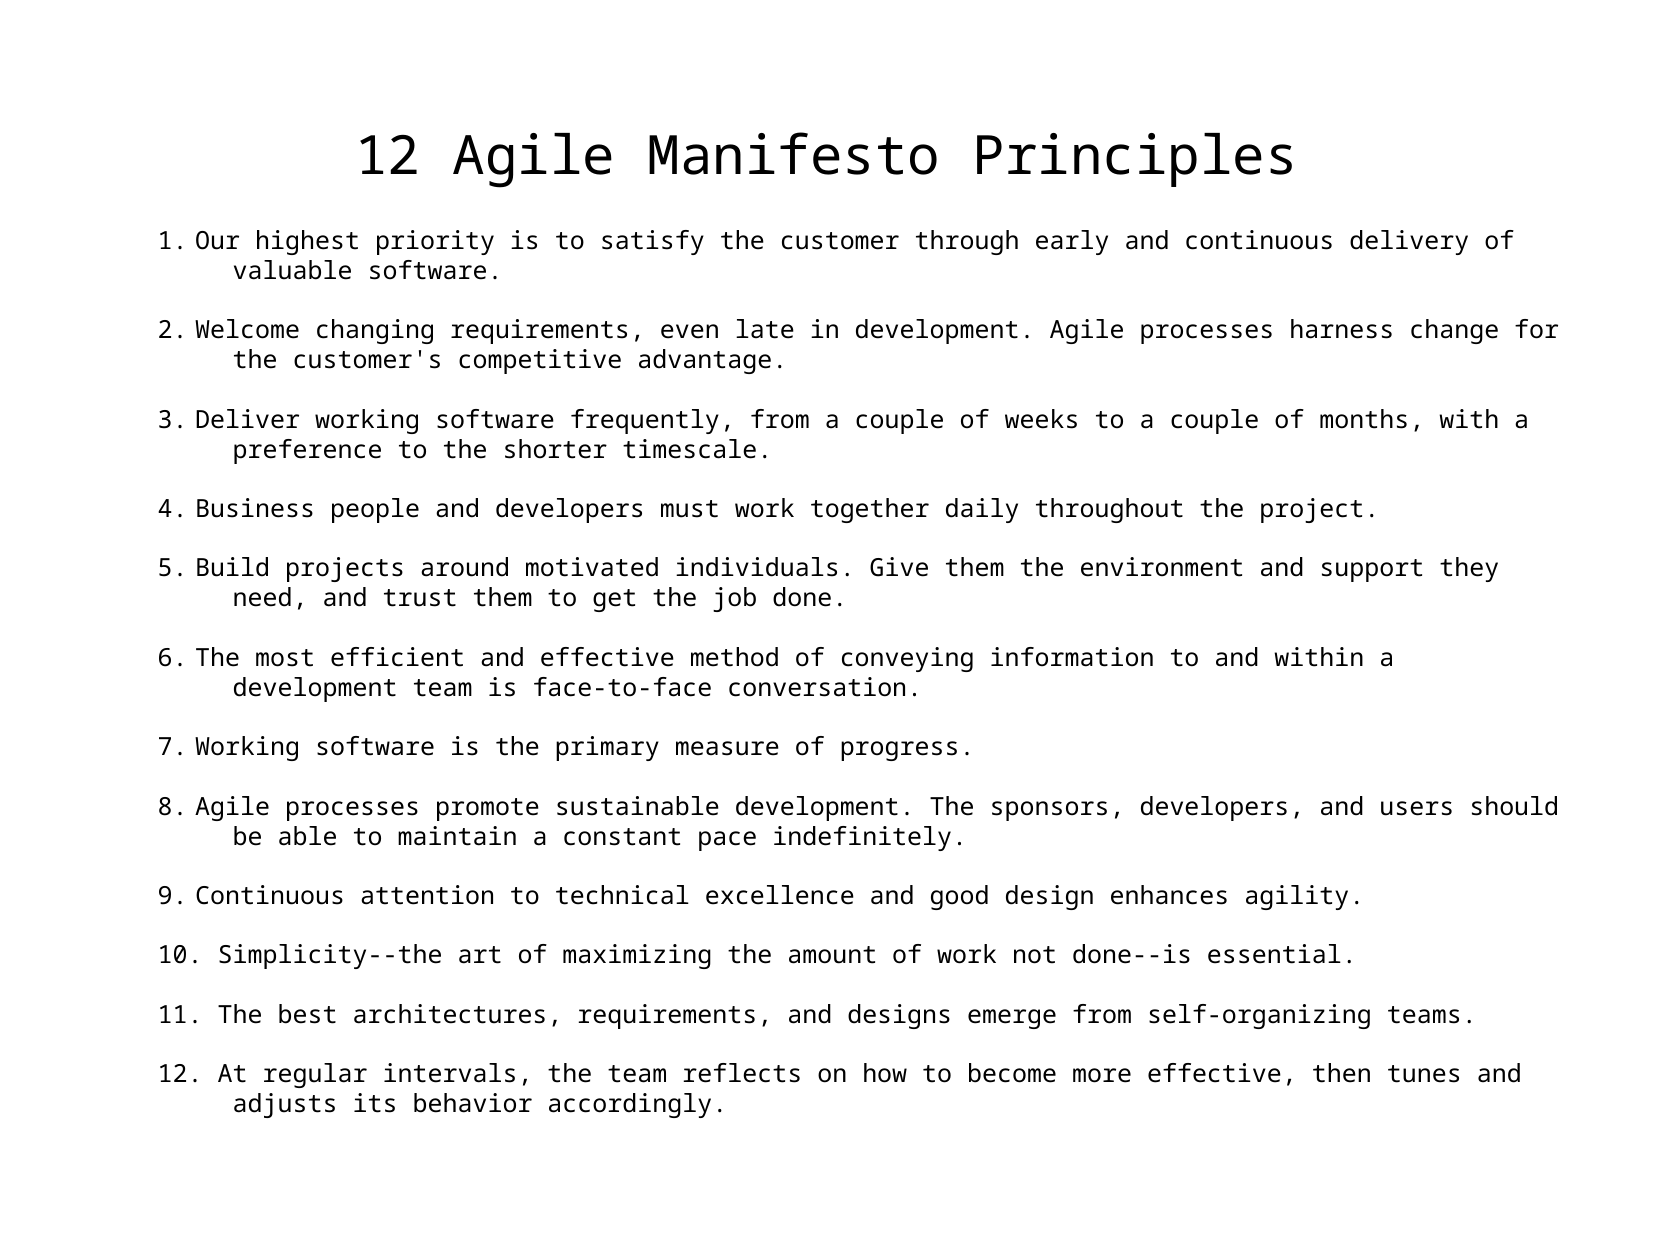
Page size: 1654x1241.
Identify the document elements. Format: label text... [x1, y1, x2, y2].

title 12 Agile Manifesto Principles [82, 49, 1571, 224]
list Our highest priority is to satisfy the customer through early and continuous delivery of valuable software. Welcome changing requirements, even late in development. Agile processes harness change for the customer's competitive advantage. Deliver working software frequently, from a couple of weeks to a couple of months, with a preference to the shorter timescale. Business people and developers must work together daily throughout the project. Build projects around motivated individuals. Give them the environment and support they need, and trust them to get the job done. The most efficient and effective method of conveying information to and within a development team is face-to-face conversation. Working software is the primary measure of progress. Agile processes promote sustainable development. The sponsors, developers, and users should be able to maintain a constant pace indefinitely. Continuous attention to technical excellence and good design enhances agility. Simplicity--the art of maximizing the amount of work not done--is essential. The best architectures, requirements, and designs emerge from self-organizing teams. At regular intervals, the team reflects on how to become more effective, then tunes and adjusts its behavior accordingly. [82, 224, 1571, 1146]
